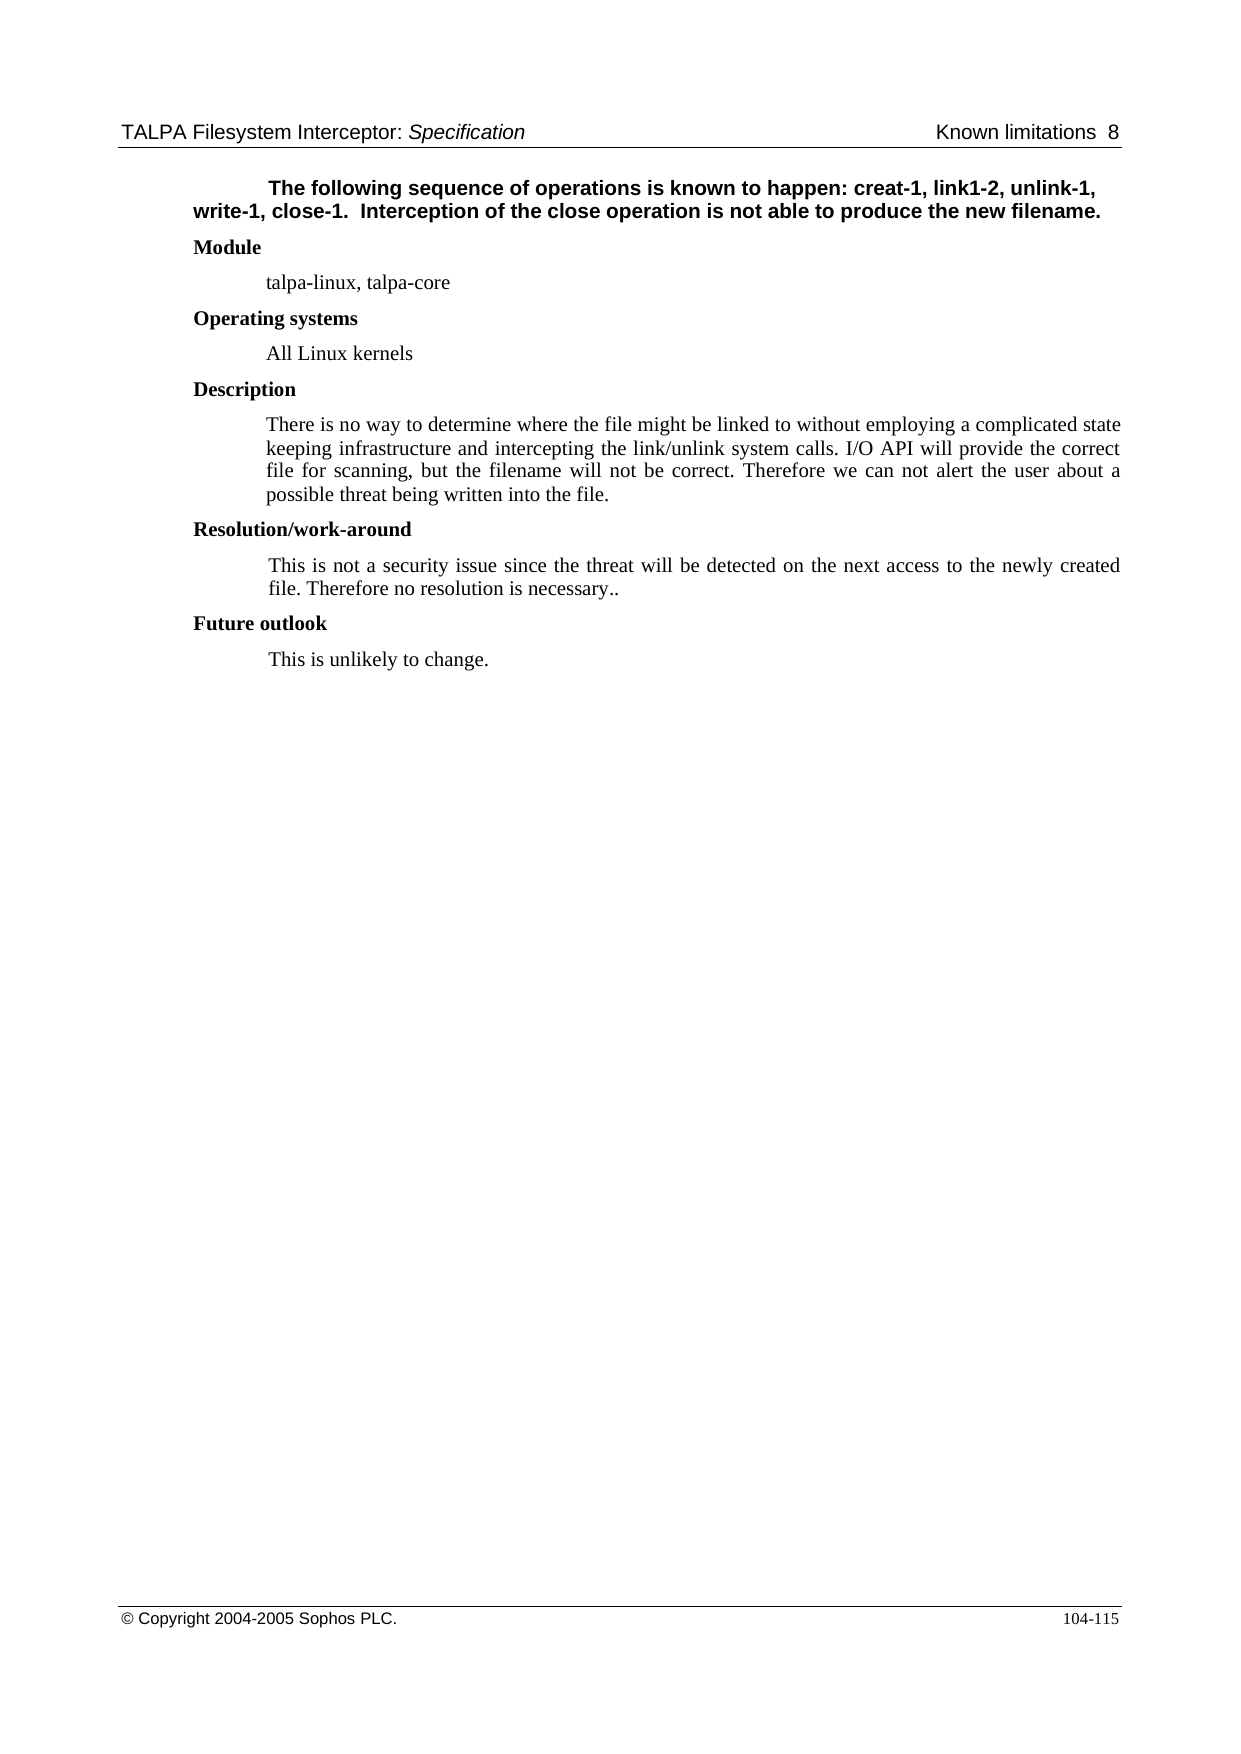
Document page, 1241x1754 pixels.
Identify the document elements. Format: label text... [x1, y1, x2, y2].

text Module [193, 236, 1122, 259]
text Operating systems [193, 307, 1122, 330]
text This is unlikely to change. [268, 647, 1122, 671]
text Description [193, 378, 1122, 401]
text This is not a security issue since the threat will be detected on the next access to the newly created file. Therefore no resolution is necessary.. [268, 553, 1122, 599]
text talpa-linux, talpa-core [266, 271, 1122, 294]
text Resolution/work-around [193, 518, 1122, 541]
text There is no way to determine where the file might be linked to without employing a complicated state keeping infrastructure and intercepting the link/unlink system calls. I/O API will provide the correct file for scanning, but the filename will not be correct. Therefore we can not alert the user about a possible threat being written into the file. [266, 413, 1122, 505]
text Future outlook [193, 612, 1122, 635]
text All Linux kernels [266, 342, 1122, 365]
text The following sequence of operations is known to happen: creat-1, link1-2, unlink-1, write-1, close-1. Interception of the close operation is not able to produce the new filename. [193, 177, 1122, 223]
